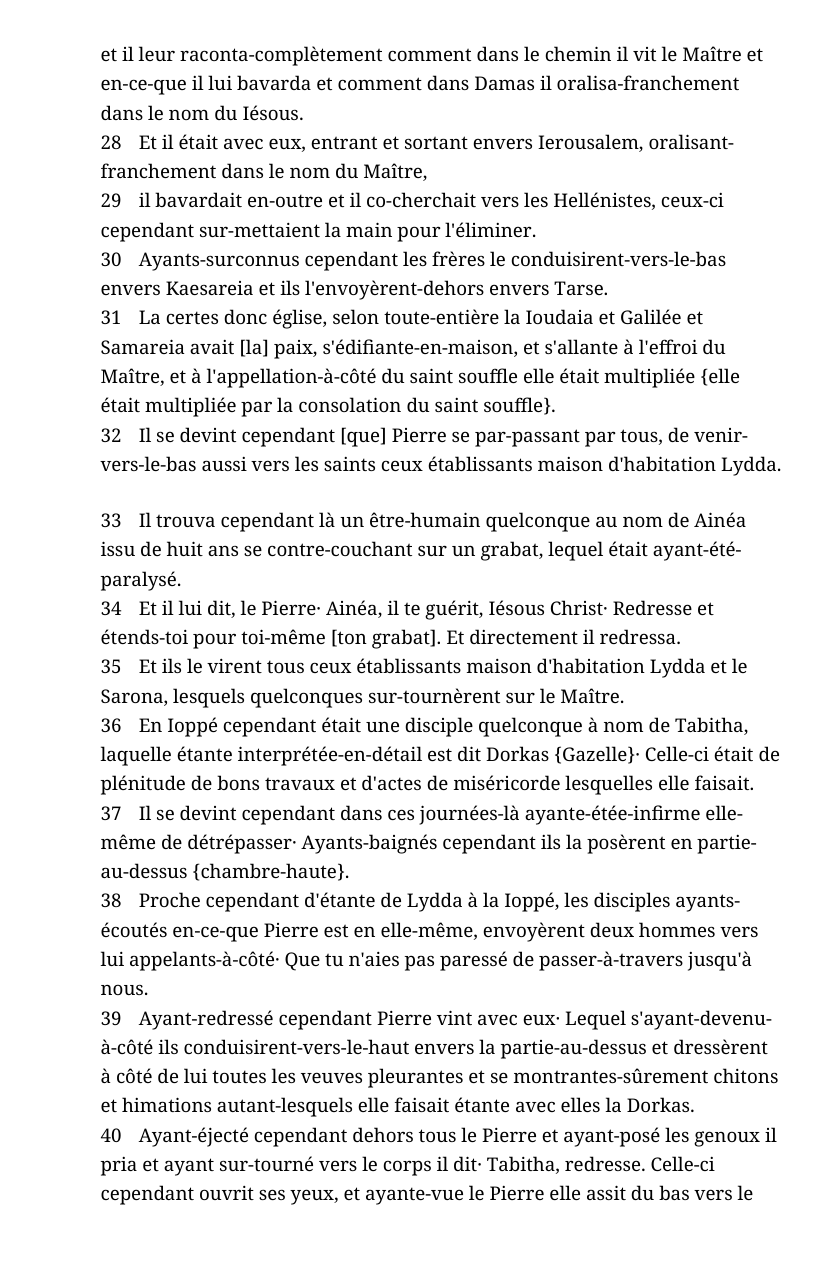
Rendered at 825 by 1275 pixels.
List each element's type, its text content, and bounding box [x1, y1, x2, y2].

text et il leur raconta-complètement comment dans le chemin il vit le Maître et en-ce-que il lui bavarda et comment dans Damas il oralisa-franchement dans le nom du Iésous. 28 Et il était avec eux, entrant et sortant envers Ierousalem, oralisant-franchement dans le nom du Maître, 29 il bavardait en-outre et il co-cherchait vers les Hellénistes, ceux-ci cependant sur-mettaient la main pour l'éliminer. 30 Ayants-surconnus cependant les frères le conduisirent-vers-le-bas envers Kaesareia et ils l'envoyèrent-dehors envers Tarse. 31 La certes donc église, selon toute-entière la Ioudaia et Galilée et Samareia avait [la] paix, s'édifiante-en-maison, et s'allante à l'effroi du Maître, et à l'appellation-à-côté du saint souffle elle était multipliée {elle était multipliée par la consolation du saint souffle}. 32 Il se devint cependant [que] Pierre se par-passant par tous, de venir-vers-le-bas aussi vers les saints ceux établissants maison d'habitation Lydda. 33 Il trouva cependant là un être-humain quelconque au nom de Ainéa issu de huit ans se contre-couchant sur un grabat, lequel était ayant-été-paralysé. 34 Et il lui dit, le Pierre· Ainéa, il te guérit, Iésous Christ· Redresse et étends-toi pour toi-même [ton grabat]. Et directement il redressa. 35 Et ils le virent tous ceux établissants maison d'habitation Lydda et le Sarona, lesquels quelconques sur-tournèrent sur le Maître. 36 En Ioppé cependant était une disciple quelconque à nom de Tabitha, laquelle étante interprétée-en-détail est dit Dorkas {Gazelle}· Celle-ci était de plénitude de bons travaux et d'actes de miséricorde lesquelles elle faisait. 37 Il se devint cependant dans ces journées-là ayante-étée-infirme elle-même de détrépasser· Ayants-baignés cependant ils la posèrent en partie-au-dessus {chambre-haute}. 38 Proche cependant d'étante de Lydda à la Ioppé, les disciples ayants-écoutés en-ce-que Pierre est en elle-même, envoyèrent deux hommes vers lui appelants-à-côté· Que tu n'aies pas paressé de passer-à-travers jusqu'à nous. 39 Ayant-redressé cependant Pierre vint avec eux· Lequel s'ayant-devenu-à-côté ils conduisirent-vers-le-haut envers la partie-au-dessus et dressèrent à côté de lui toutes les veuves pleurantes et se montrantes-sûrement chitons et himations autant-lesquels elle faisait étante avec elles la Dorkas. 40 Ayant-éjecté cependant dehors tous le Pierre et ayant-posé les genoux il pria et ayant sur-tourné vers le corps il dit· Tabitha, redresse. Celle-ci cependant ouvrit ses yeux, et ayante-vue le Pierre elle assit du bas vers le [100, 41, 784, 1206]
